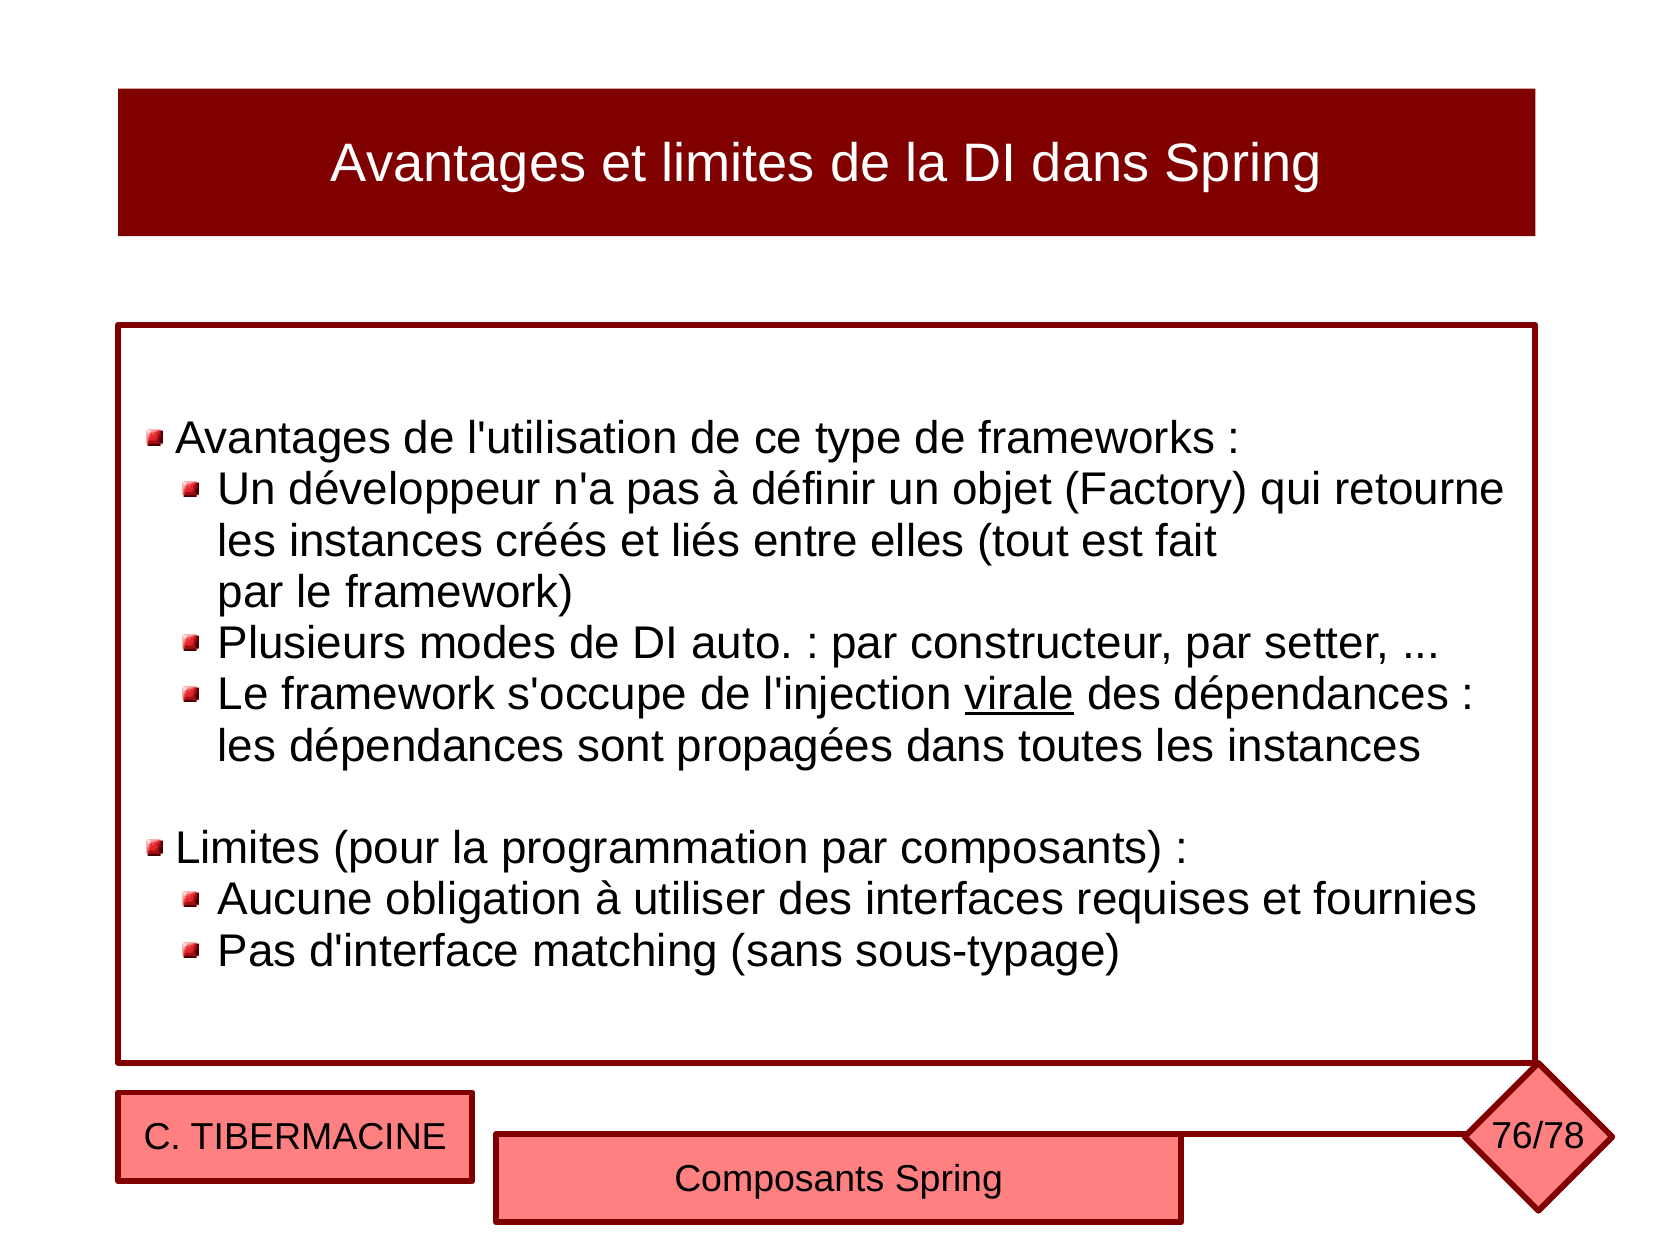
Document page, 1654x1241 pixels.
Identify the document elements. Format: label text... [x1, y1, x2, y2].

text_box Composants Spring [496, 1133, 1182, 1223]
text_box [1494, 1062, 1583, 1107]
picture [182, 481, 199, 497]
text_box Avantages de l'utilisation de ce type de frameworks : Un développeur n'a pas à définir un objet (Factory) qui retourne les instances créés et liés entre elles (tout est fait par le framework) Plusieurs modes de DI auto. : par constructeur, par setter, ... Le framework s'occupe de l'injection virale des dépendances : les dépendances sont propagées dans toutes les instances Limites (pour la programmation par composants) : Aucune obligation à utiliser des interfaces requises et fournies Pas d'interface matching (sans sous-typage) [118, 324, 1536, 1063]
picture [182, 891, 199, 907]
picture [182, 686, 199, 702]
text_box Avantages et limites de la DI dans Spring [118, 88, 1536, 237]
text_box C. TIBERMACINE [118, 1092, 473, 1182]
text_box <numéro>/78 [1476, 1107, 1613, 1207]
picture [182, 634, 199, 651]
picture [146, 839, 163, 856]
picture [182, 942, 199, 958]
picture [146, 429, 163, 446]
text_box [1464, 1125, 1476, 1149]
